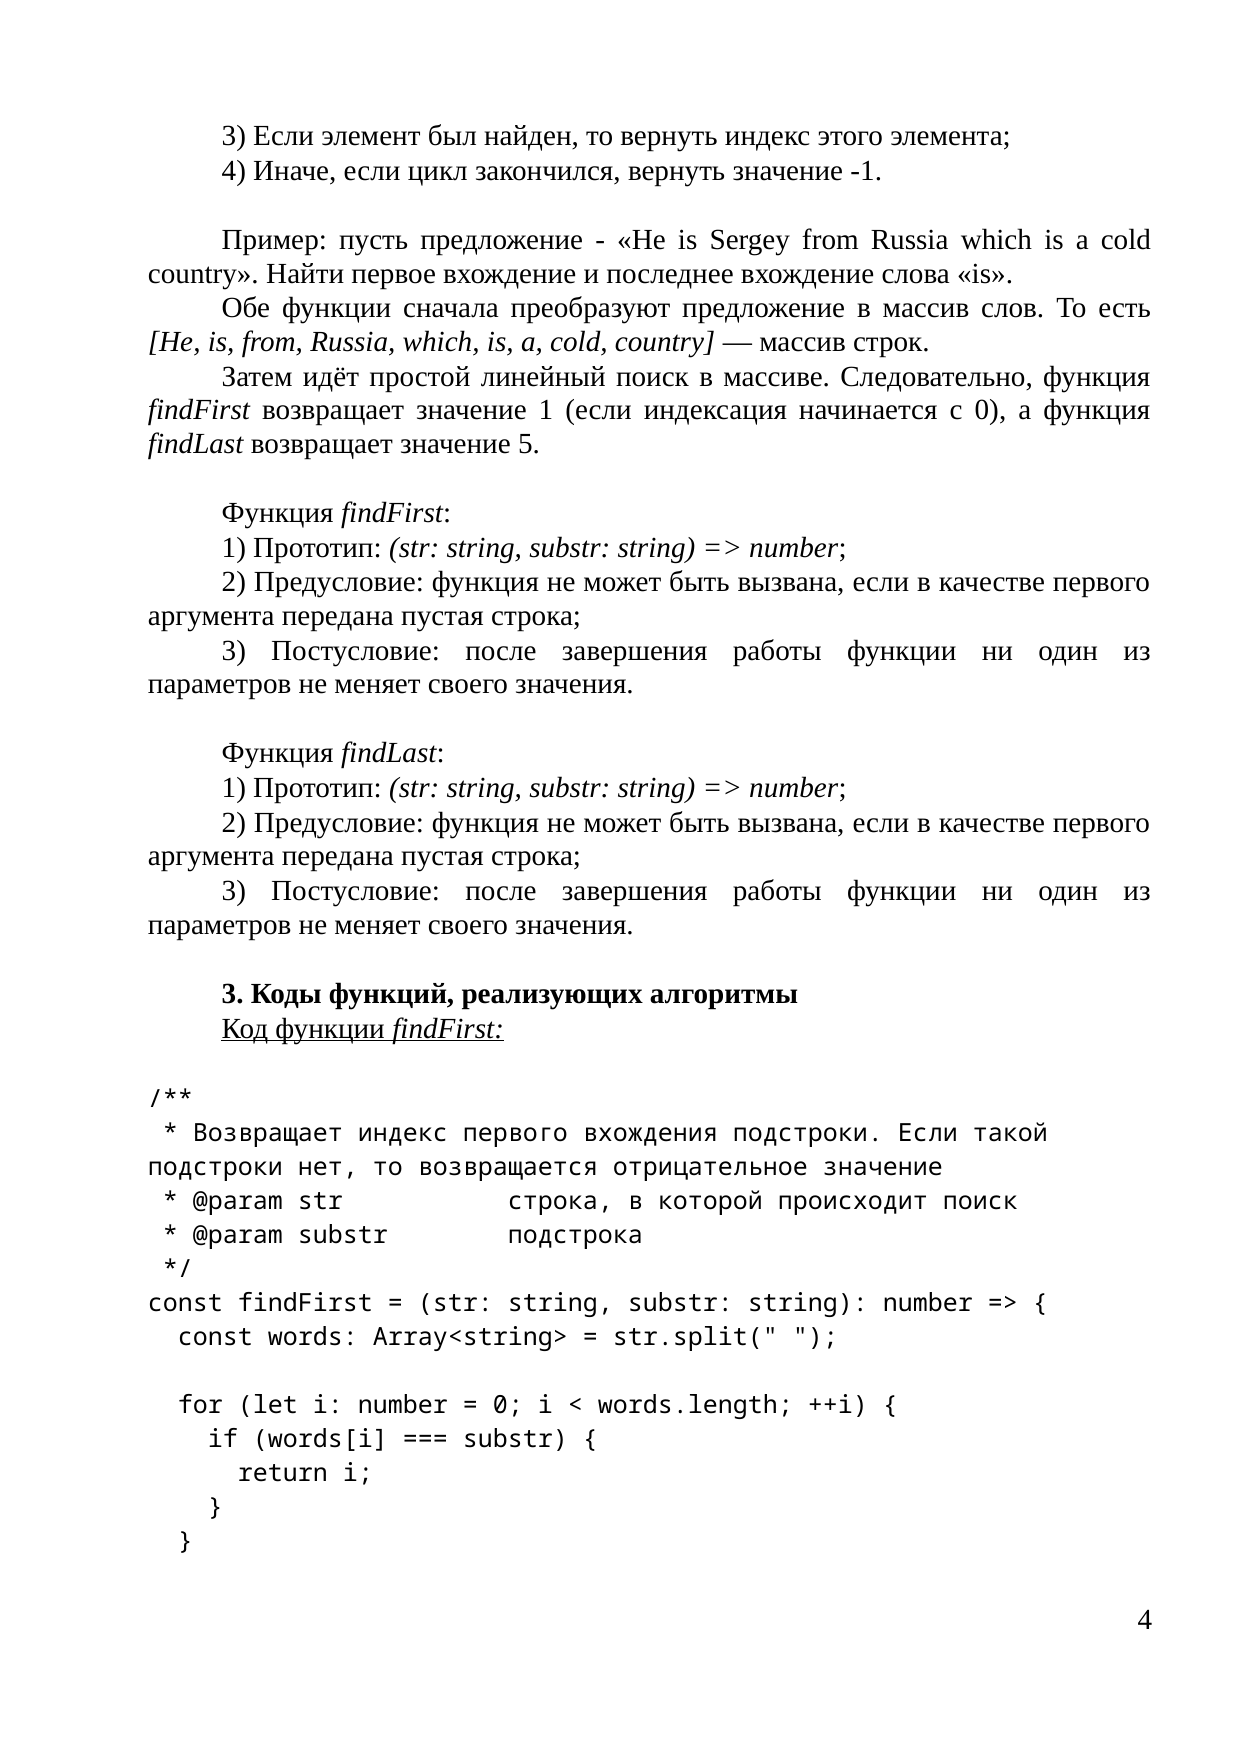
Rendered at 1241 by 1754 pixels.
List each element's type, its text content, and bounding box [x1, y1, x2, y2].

text * @param str строка, в которой происходит поиск [148, 1182, 1152, 1216]
text /** [148, 1080, 1152, 1114]
text 3) Постусловие: после завершения работы функции ни один из параметров не меняет своего значения. [148, 873, 1152, 940]
text 4) Иначе, если цикл закончился, вернуть значение -1. [148, 153, 1152, 186]
text 1) Прототип: (str: string, substr: string) => number; [148, 770, 1152, 804]
text */ [148, 1251, 1152, 1284]
text Затем идёт простой линейный поиск в массиве. Следовательно, функция findFirst возвращает значение 1 (если индексация начинается с 0), а функция findLast возвращает значение 5. [148, 359, 1152, 459]
text Обе функции сначала преобразуют предложение в массив слов. То есть [He, is, from, Russia, which, is, a, cold, country] — массив строк. [148, 290, 1152, 357]
text Пример: пусть предложение - «He is Sergey from Russia which is a cold country». Найти первое вхождение и последнее вхождение слова «is». [148, 222, 1152, 289]
text } [148, 1523, 1152, 1557]
text Функция findLast: [148, 736, 1152, 769]
text 1) Прототип: (str: string, substr: string) => number; [148, 530, 1152, 563]
text 3) Постусловие: после завершения работы функции ни один из параметров не меняет своего значения. [148, 633, 1152, 700]
text 2) Предусловие: функция не может быть вызвана, если в качестве первого аргумента передана пустая строка; [148, 805, 1152, 872]
text return i; [148, 1455, 1152, 1489]
text const words: Array<string> = str.split(" "); [148, 1319, 1152, 1353]
text const findFirst = (str: string, substr: string): number => { [148, 1284, 1152, 1319]
text if (words[i] === substr) { [148, 1421, 1152, 1455]
subtitle 3. Коды функций, реализующих алгоритмы [148, 976, 1152, 1010]
text Код функции findFirst: [148, 1011, 1152, 1044]
text } [148, 1489, 1152, 1523]
text 3) Если элемент был найден, то вернуть индекс этого элемента; [148, 118, 1152, 152]
text * @param substr подстрока [148, 1216, 1152, 1251]
text for (let i: number = 0; i < words.length; ++i) { [148, 1387, 1152, 1421]
text 2) Предусловие: функция не может быть вызвана, если в качестве первого аргумента передана пустая строка; [148, 564, 1152, 632]
text * Возвращает индекс первого вхождения подстроки. Если такой подстроки нет, то возвращается отрицательное значение [148, 1114, 1152, 1182]
text Функция findFirst: [148, 495, 1152, 529]
